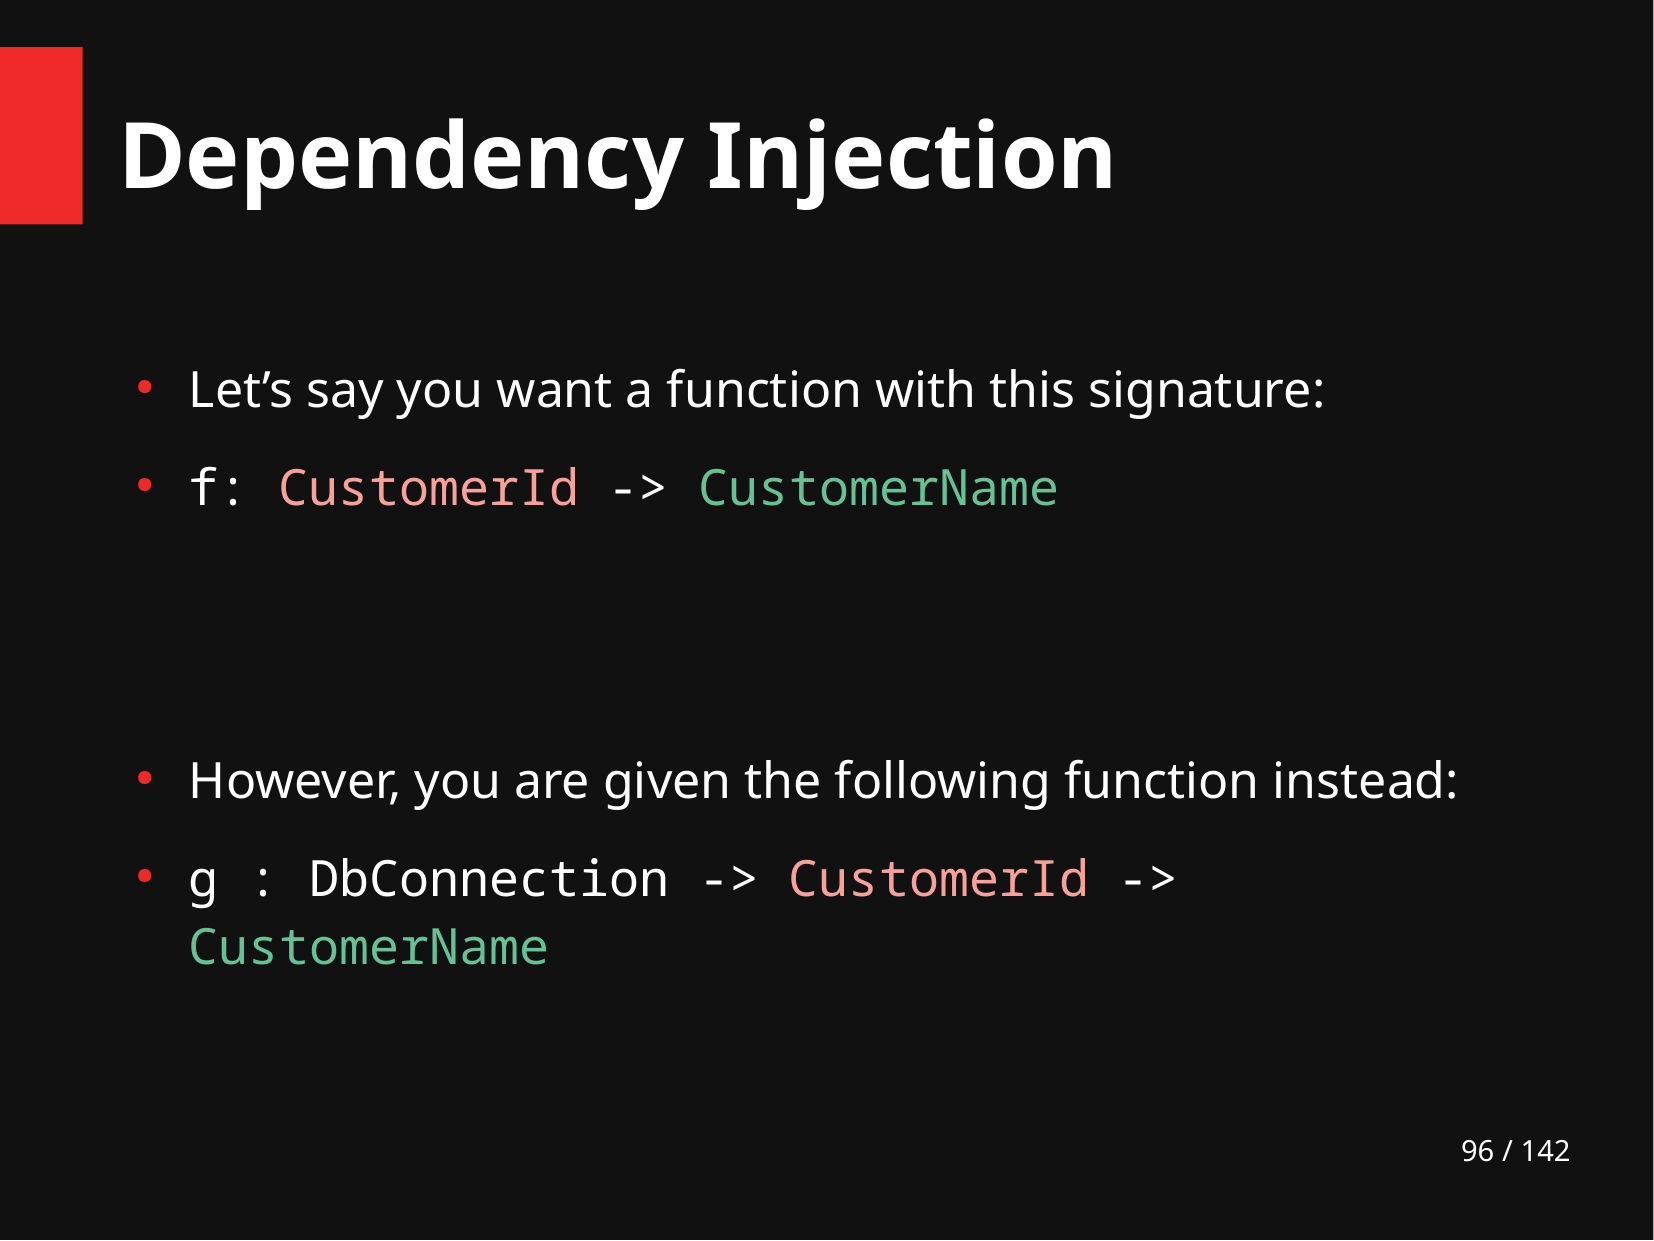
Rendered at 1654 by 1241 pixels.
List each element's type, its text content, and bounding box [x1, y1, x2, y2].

list Let’s say you want a function with this signature: f: CustomerId -> CustomerName However, you are given the following function instead: g : DbConnection -> CustomerId -> CustomerName [118, 354, 1536, 1074]
title Dependency Injection [118, 49, 1571, 257]
